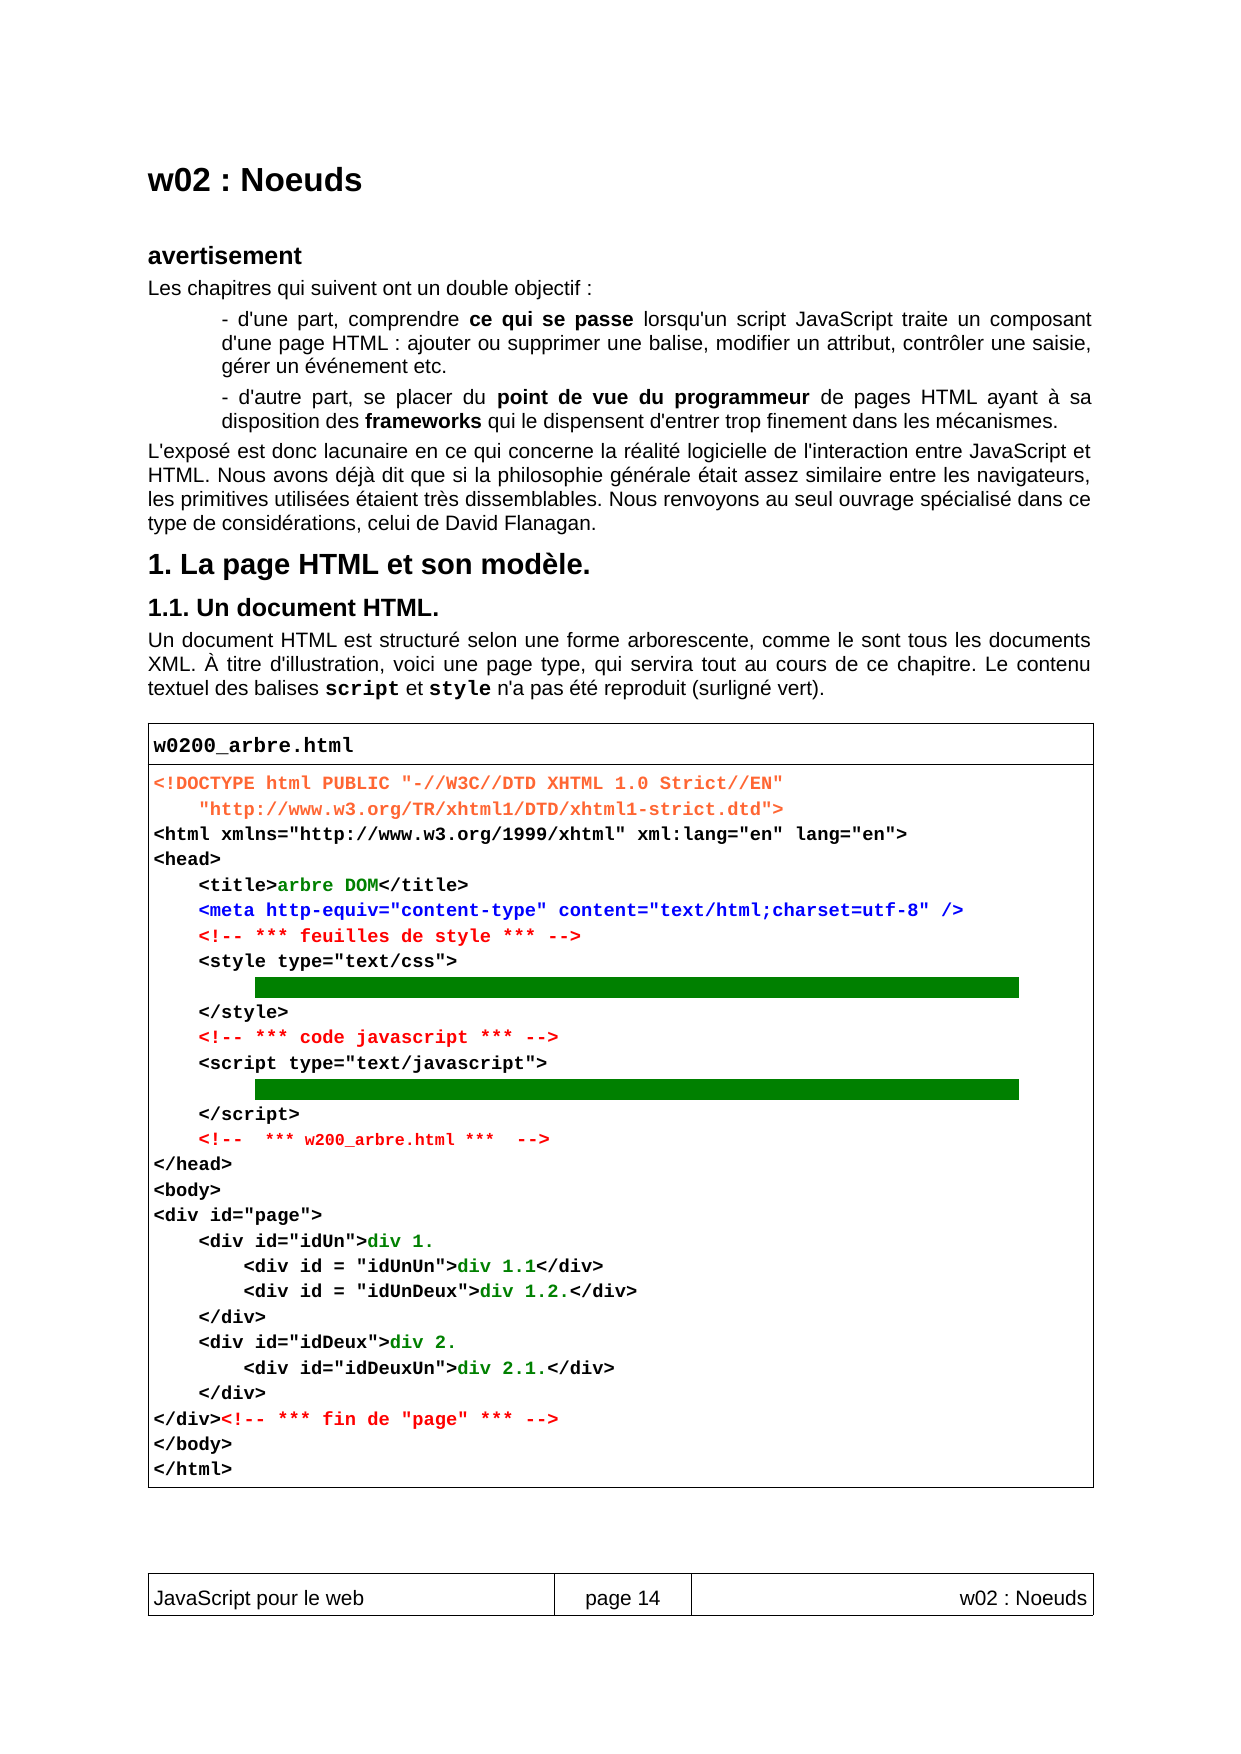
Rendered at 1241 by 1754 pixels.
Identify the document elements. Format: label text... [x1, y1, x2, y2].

text L'exposé est donc lacunaire en ce qui concerne la réalité logicielle de l'interaction entre JavaScript et HTML. Nous avons déjà dit que si la philosophie générale était assez similaire entre les navigateurs, les primitives utilisées étaient très dissemblables. Nous renvoyons au seul ouvrage spécialisé dans ce type de considérations, celui de David Flanagan. [148, 439, 1093, 534]
text Un document HTML est structuré selon une forme arborescente, comme le sont tous les documents XML. À titre d'illustration, voici une page type, qui servira tout au cours de ce chapitre. Le contenu textuel des balises script et style n'a pas été reproduit (surligné vert). [148, 628, 1093, 702]
text - d'autre part, se placer du point de vue du programmeur de pages HTML ayant à sa disposition des frameworks qui le dispensent d'entrer trop finement dans les mécanismes. [221, 384, 1093, 432]
text Les chapitres qui suivent ont un double objectif : [148, 276, 1093, 300]
subtitle 1.1. Un document HTML. [148, 593, 1093, 622]
subtitle 1. La page HTML et son modèle. [148, 547, 1093, 581]
table_header w0200_arbre.html [149, 724, 1093, 764]
subtitle w02 : Noeuds [148, 160, 1093, 198]
subtitle avertisement [148, 241, 1093, 270]
table_cell <!DOCTYPE html PUBLIC "-//W3C//DTD XHTML 1.0 Strict//EN" "http://www.w3.org/TR/xhtml1/DTD/xhtml1-strict.dtd"> <html xmlns="http://www.w3.org/1999/xhtml" xml:lang="en" lang="en"> <head> <title>arbre DOM</title> <meta http-equiv="content-type" content="text/html;charset=utf-8" /> <!-- *** feuilles de style *** --> <style type="text/css"> </style> <!-- *** code javascript *** --> <script type="text/javascript"> </script> <!-- *** w200_arbre.html *** --> </head> <body> <div id="page"> <div id="idUn">div 1. <div id = "idUnUn">div 1.1</div> <div id = "idUnDeux">div 1.2.</div> </div> <div id="idDeux">div 2. <div id="idDeuxUn">div 2.1.</div> </div> </div><!-- *** fin de "page" *** --> </body> </html> [149, 765, 1093, 1487]
text - d'une part, comprendre ce qui se passe lorsqu'un script JavaScript traite un composant d'une page HTML : ajouter ou supprimer une balise, modifier un attribut, contrôler une saisie, gérer un événement etc. [221, 306, 1093, 378]
